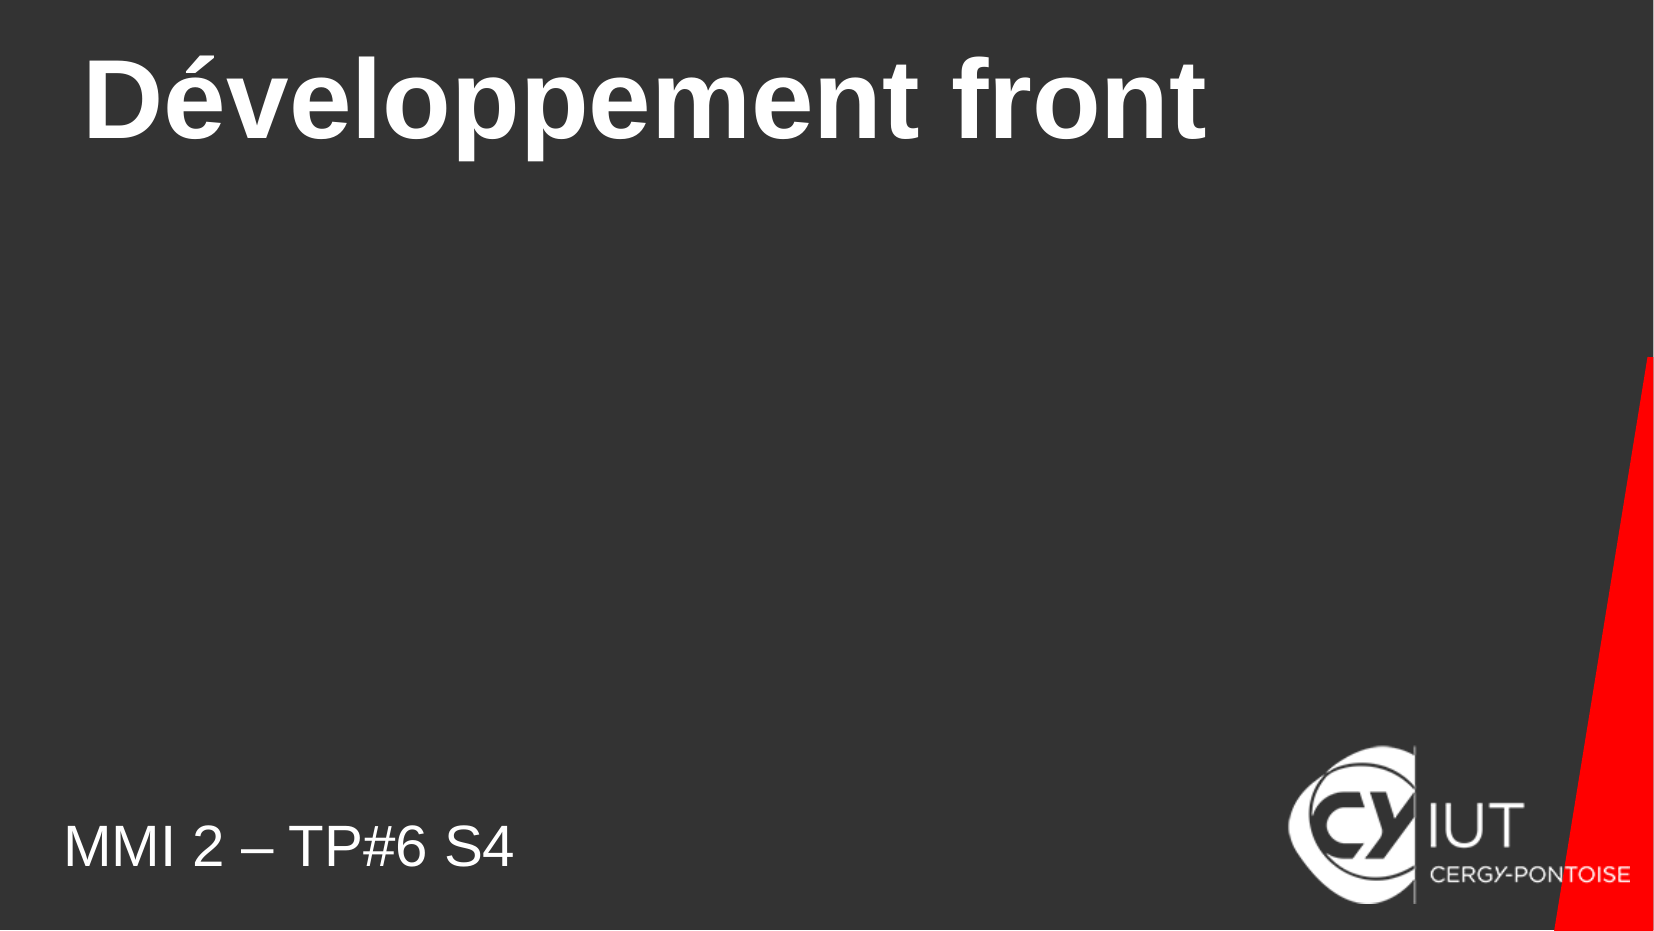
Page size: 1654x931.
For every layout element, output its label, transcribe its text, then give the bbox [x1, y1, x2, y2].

text_box MMI 2 – TP#6 S4 [48, 805, 1101, 931]
picture [1284, 744, 1630, 904]
text_box [1554, 356, 1654, 931]
title Développement front [82, 36, 1571, 226]
